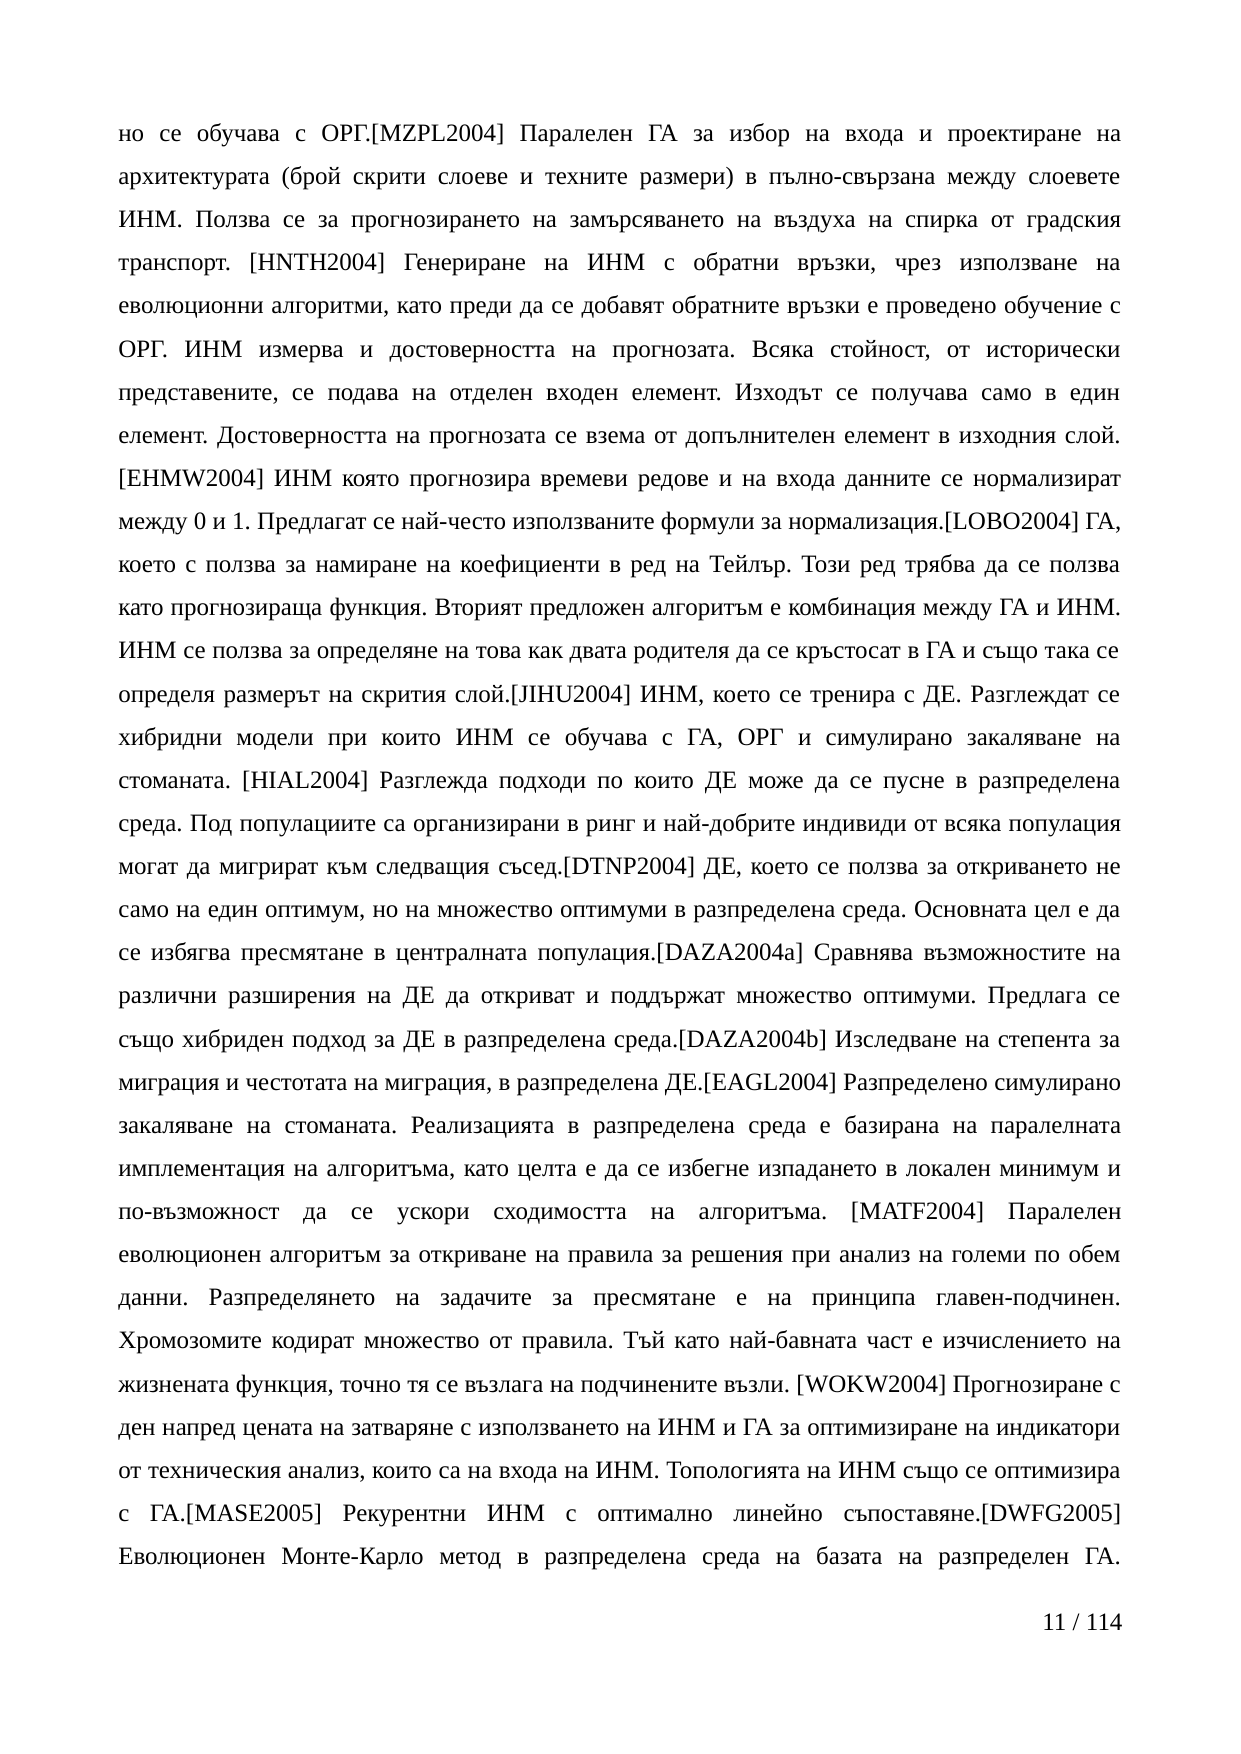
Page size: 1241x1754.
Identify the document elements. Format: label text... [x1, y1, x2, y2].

text но се обучава с ОРГ.[MZPL2004] Паралелен ГА за избор на входа и проектиране на архитектурата (брой скрити слоеве и техните размери) в пълно-свързана между слоевете ИНМ. Ползва се за прогнозирането на замърсяването на въздуха на спирка от градския транспорт. [HNTH2004] Генериране на ИНМ с обратни връзки, чрез използване на еволюционни алгоритми, като преди да се добавят обратните връзки е проведено обучение с ОРГ. ИНМ измерва и достоверността на прогнозата. Всяка стойност, от исторически представените, се подава на отделен входен елемент. Изходът се получава само в един елемент. Достоверността на прогнозата се взема от допълнителен елемент в изходния слой.[EHMW2004] ИНМ която прогнозира времеви редове и на входа данните се нормализират между 0 и 1. Предлагат се най-често използваните формули за нормализация.[LOBO2004] ГА, което с ползва за намиране на коефициенти в ред на Тейлър. Този ред трябва да се ползва като прогнозираща функция. Вторият предложен алгоритъм е комбинация между ГА и ИНМ. ИНМ се ползва за определяне на това как двата родителя да се кръстосат в ГА и също така се определя размерът на скрития слой.[JIHU2004] ИНМ, което се тренира с ДЕ. Разглеждат се хибридни модели при които ИНМ се обучава с ГА, ОРГ и симулирано закаляване на стоманата. [HIAL2004] Разглежда подходи по които ДЕ може да се пусне в разпределена среда. Под популациите са организирани в ринг и най-добрите индивиди от всяка популация могат да мигрират към следващия съсед.[DTNP2004] ДЕ, което се ползва за откриването не само на един оптимум, но на множество оптимуми в разпределена среда. Основната цел е да се избягва пресмятане в централната популация.[DAZA2004a] Сравнява възможностите на различни разширения на ДЕ да откриват и поддържат множество оптимуми. Предлага се също хибриден подход за ДЕ в разпределена среда.[DAZA2004b] Изследване на степента за миграция и честотата на миграция, в разпределена ДЕ.[EAGL2004] Разпределено симулирано закаляване на стоманата. Реализацията в разпределена среда е базирана на паралелната имплементация на алгоритъма, като целта е да се избегне изпадането в локален минимум и по-възможност да се ускори сходимостта на алгоритъма. [MATF2004] Паралелен еволюционен алгоритъм за откриване на правила за решения при анализ на големи по обем данни. Разпределянето на задачите за пресмятане е на принципа главен-подчинен. Хромозомите кодират множество от правила. Тъй като най-бавната част е изчислението на жизнената функция, точно тя се възлага на подчинените възли. [WOKW2004] Прогнозиране с ден напред цената на затваряне с използването на ИНМ и ГА за оптимизиране на индикатори от техническия анализ, които са на входа на ИНМ. Топологията на ИНМ също се оптимизира с ГА.[MASE2005] Рекурентни ИНМ с оптимално линейно съпоставяне.[DWFG2005] Еволюционен Монте-Карло метод в разпределена среда на базата на разпределен ГА. [118, 118, 1122, 1570]
